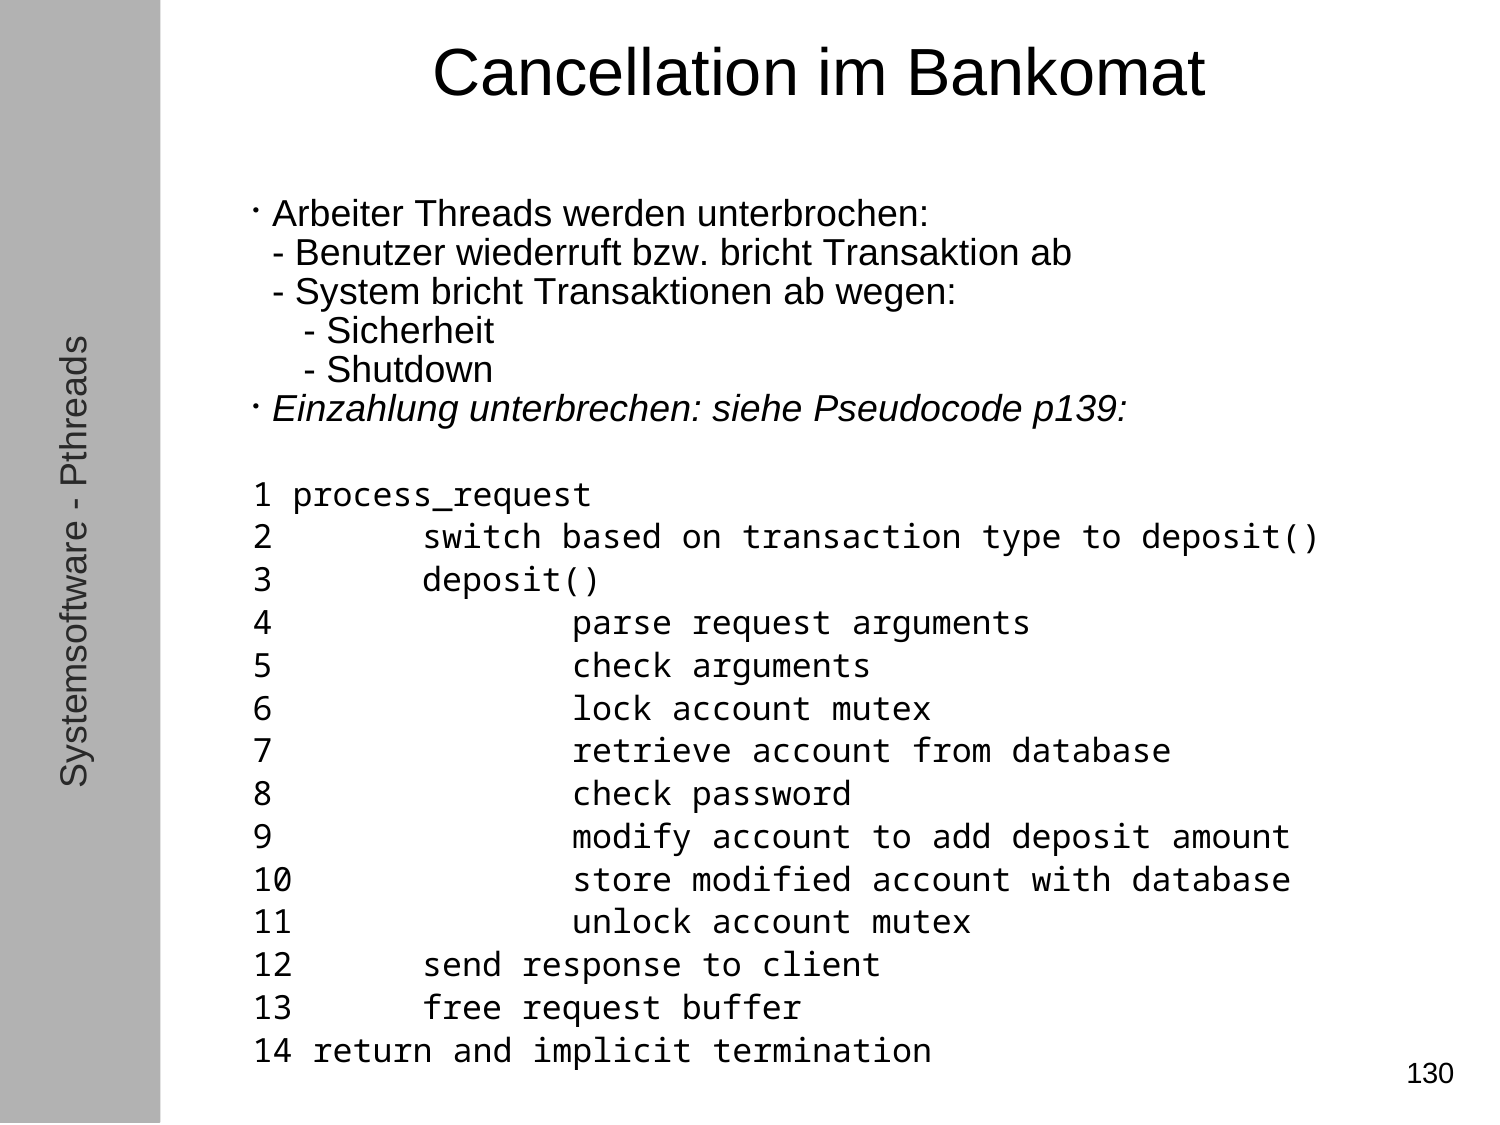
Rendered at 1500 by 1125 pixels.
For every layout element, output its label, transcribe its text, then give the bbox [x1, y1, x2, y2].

text_box Arbeiter Threads werden unterbrochen: - Benutzer wiederruft bzw. bricht Transaktion ab - System bricht Transaktionen ab wegen: - Sicherheit - Shutdown Einzahlung unterbrechen: siehe Pseudocode p139: 1 process_request 2 switch based on transaction type to deposit() 3 deposit() 4 parse request arguments 5 check arguments 6 lock account mutex 7 retrieve account from database 8 check password 9 modify account to add deposit amount 10 store modified account with database 11 unlock account mutex 12 send response to client 13 free request buffer 14 return and implicit termination [237, 187, 1448, 1091]
text_box Systemsoftware - Pthreads [47, 1, 121, 1124]
text_box Cancellation im Bankomat [364, 27, 1275, 123]
text_box [0, 0, 160, 1123]
text_box [1406, 1057, 1500, 1106]
